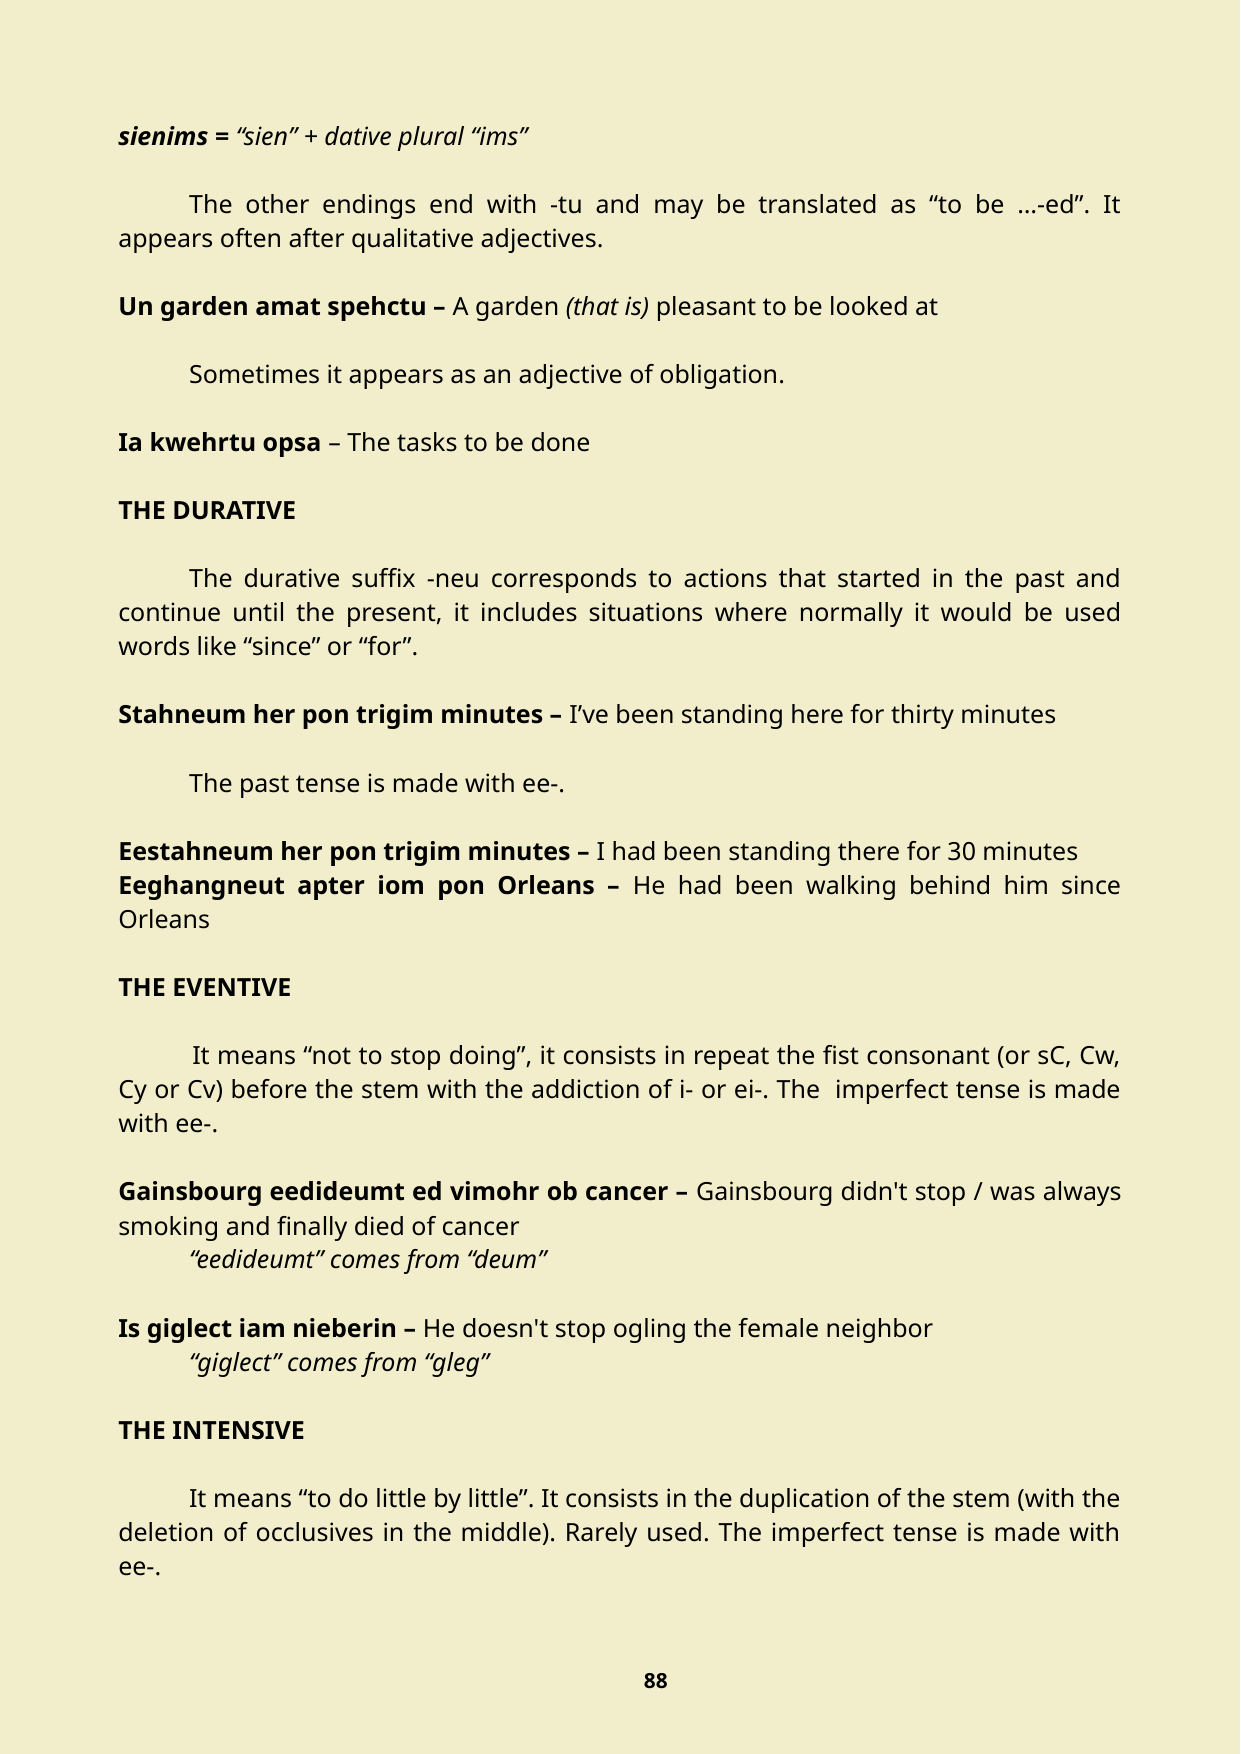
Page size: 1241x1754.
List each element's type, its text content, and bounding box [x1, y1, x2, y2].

text It means “not to stop doing”, it consists in repeat the fist consonant (or sC, Cw, Cy or Cv) before the stem with the addiction of i- or ei-. The imperfect tense is made with ee-. [118, 1038, 1122, 1140]
subtitle THE EVENTIVE [118, 970, 1122, 1004]
subtitle THE INTENSIVE [118, 1412, 1122, 1447]
text Eestahneum her pon trigim minutes – I had been standing there for 30 minutes [118, 833, 1122, 867]
text Sometimes it appears as an adjective of obligation. [118, 357, 1122, 391]
text The other endings end with -tu and may be translated as “to be …-ed”. It appears often after qualitative adjectives. [118, 186, 1122, 254]
text Gainsbourg eedideumt ed vimohr ob cancer – Gainsbourg didn't stop / was always smoking and finally died of cancer [118, 1174, 1122, 1242]
text Stahneum her pon trigim minutes – I’ve been standing here for thirty minutes [118, 697, 1122, 731]
subtitle THE DURATIVE [118, 493, 1122, 527]
text “eedideumt” comes from “deum” [189, 1242, 1122, 1276]
text The durative suffix -neu corresponds to actions that started in the past and continue until the present, it includes situations where normally it would be used words like “since” or “for”. [118, 561, 1122, 663]
text Eeghangneut apter iom pon Orleans – He had been walking behind him since Orleans [118, 867, 1122, 936]
text Un garden amat spehctu – A garden (that is) pleasant to be looked at [118, 288, 1122, 322]
text sienims = “sien” + dative plural “ims” [118, 118, 1122, 152]
text “giglect” comes from “gleg” [189, 1344, 1122, 1378]
text It means “to do little by little”. It consists in the duplication of the stem (with the deletion of occlusives in the middle). Rarely used. The imperfect tense is made with ee-. [118, 1481, 1122, 1583]
text Ia kwehrtu opsa – The tasks to be done [118, 425, 1122, 459]
text The past tense is made with ee-. [118, 765, 1122, 799]
text Is giglect iam nieberin – He doesn't stop ogling the female neighbor [118, 1310, 1122, 1344]
